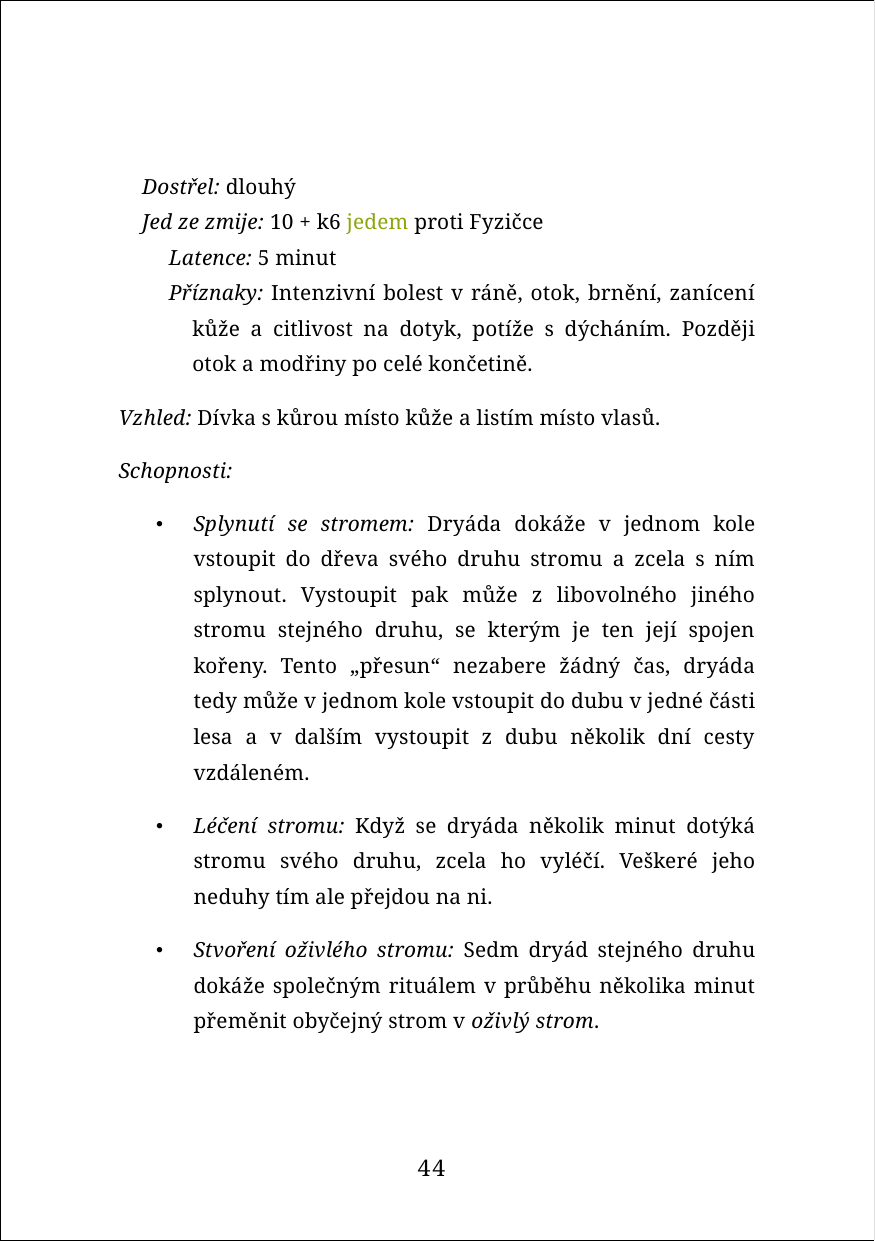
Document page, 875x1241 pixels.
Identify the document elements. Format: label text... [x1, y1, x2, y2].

text Jed ze zmije: 10 + k6 jedem proti Fyzičce [142, 207, 756, 236]
text Vzhled: Dívka s kůrou místo kůže a listím místo vlasů. [118, 403, 756, 431]
text Dostřel: dlouhý [142, 172, 756, 200]
text Latence: 5 minut [168, 243, 756, 271]
text Příznaky: Intenzivní bolest v ráně, otok, brnění, zanícení kůže a citlivost na dotyk, potíže s dýcháním. Později otok a modřiny po celé končetině. [168, 278, 756, 378]
list Splynutí se stromem: Dryáda dokáže v jednom kole vstoupit do dřeva svého druhu stromu a zcela s ním splynout. Vystoupit pak může z libovolného jiného stromu stejného druhu, se kterým je ten její spojen kořeny. Tento „přesun“ nezabere žádný čas, dryáda tedy může v jednom kole vstoupit do dubu v jedné části lesa a v dalším vystoupit z dubu několik dní cesty vzdáleném. [156, 509, 756, 786]
list Stvoření oživlého stromu: Sedm dryád stejného druhu dokáže společným rituálem v průběhu několika minut přeměnit obyčejný strom v oživlý strom. [156, 935, 756, 1035]
text Schopnosti: [118, 456, 756, 484]
list Léčení stromu: Když se dryáda několik minut dotýká stromu svého druhu, zcela ho vyléčí. Veškeré jeho neduhy tím ale přejdou na ni. [156, 811, 756, 910]
